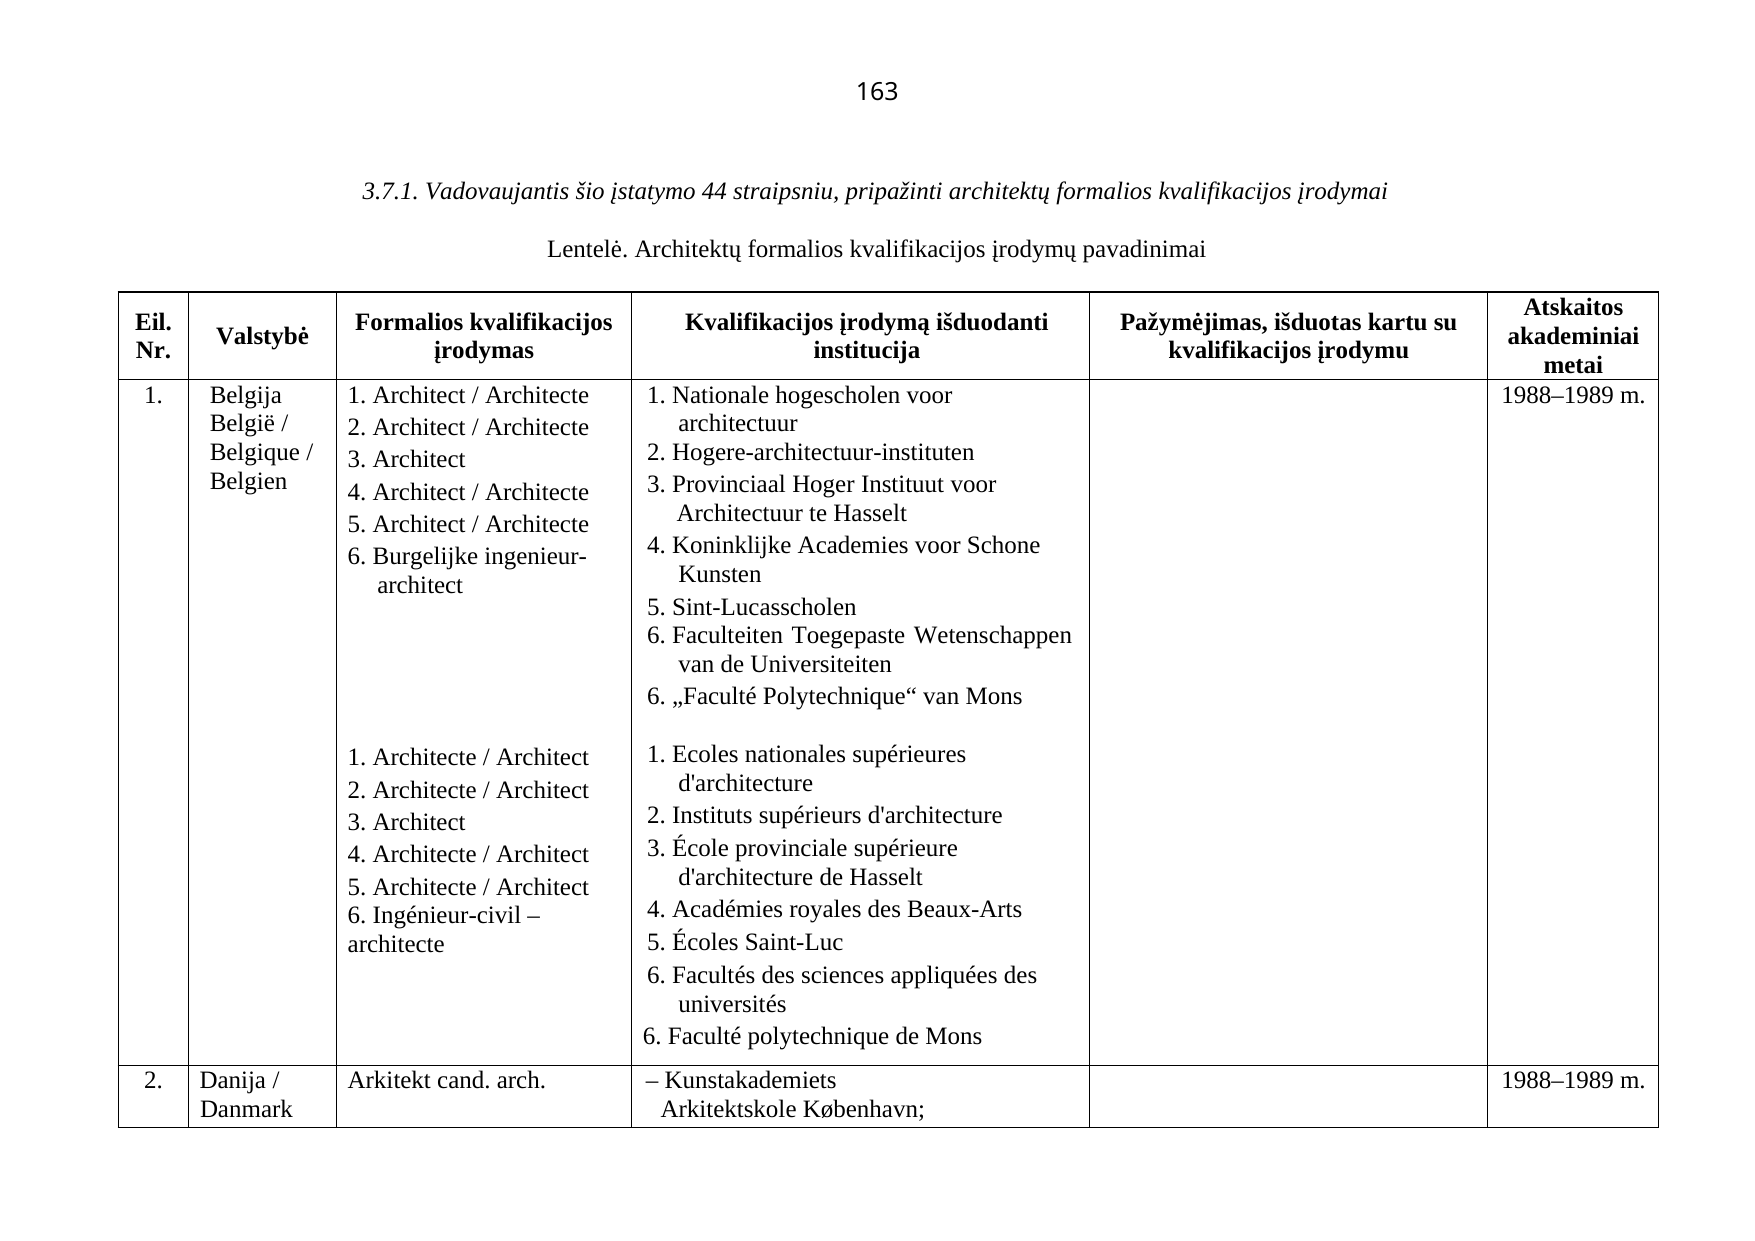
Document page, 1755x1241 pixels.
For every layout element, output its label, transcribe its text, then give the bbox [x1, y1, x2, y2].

table_cell [1090, 1066, 1487, 1127]
table_header Kvalifikacijos įrodymą išduodanti institucija [632, 293, 1089, 379]
table_header Eil. Nr. [119, 293, 188, 379]
table_cell 1988–1989 m. [1488, 380, 1658, 1064]
table_header Pažymėjimas, išduotas kartu su kvalifikacijos įrodymu [1090, 293, 1487, 379]
table_cell Danija / Danmark [189, 1066, 336, 1127]
table_cell 1988–1989 m. [1488, 1066, 1658, 1127]
table_cell 1. Architect / Architecte 2. Architect / Architecte 3. Architect 4. Architect / Architecte 5. Architect / Architecte 6. Burgelijke ingenieur-architect 1. Architecte / Architect 2. Architecte / Architect 3. Architect 4. Architecte / Architect 5. Architecte / Architect 6. Ingénieur-civil – architecte [337, 380, 631, 1064]
table_cell – Kunstakademiets Arkitektskole København; [632, 1066, 1089, 1127]
table_header Valstybė [189, 293, 336, 379]
table_cell Arkitekt cand. arch. [337, 1066, 631, 1127]
table_cell Belgija België / Belgique / Belgien [189, 380, 336, 1064]
table_cell 2. [119, 1066, 188, 1127]
table_header Atskaitos akademiniai metai [1488, 293, 1658, 379]
table_cell 1. Nationale hogescholen voor architectuur 2. Hogere-architectuur-instituten 3. Provinciaal Hoger Instituut voor Architectuur te Hasselt 4. Koninklijke Academies voor Schone Kunsten 5. Sint-Lucasscholen 6. Faculteiten Toegepaste Wetenschappen van de Universiteiten 6. „Faculté Polytechnique“ van Mons 1. Ecoles nationales supérieures d'architecture 2. Instituts supérieurs d'architecture 3. École provinciale supérieure d'architecture de Hasselt 4. Académies royales des Beaux-Arts 5. Écoles Saint-Luc 6. Facultés des sciences appliquées des universités 6. Faculté polytechnique de Mons [632, 380, 1089, 1064]
table_header Formalios kvalifikacijos įrodymas [337, 293, 631, 379]
text 3.7.1. Vadovaujantis šio įstatymo 44 straipsniu, pripažinti architektų formalios kvalifikacijos įrodymai [118, 176, 1635, 205]
table_cell [1090, 380, 1487, 1064]
table_cell 1. [119, 380, 188, 1064]
text Lentelė. Architektų formalios kvalifikacijos įrodymų pavadinimai [118, 234, 1635, 263]
